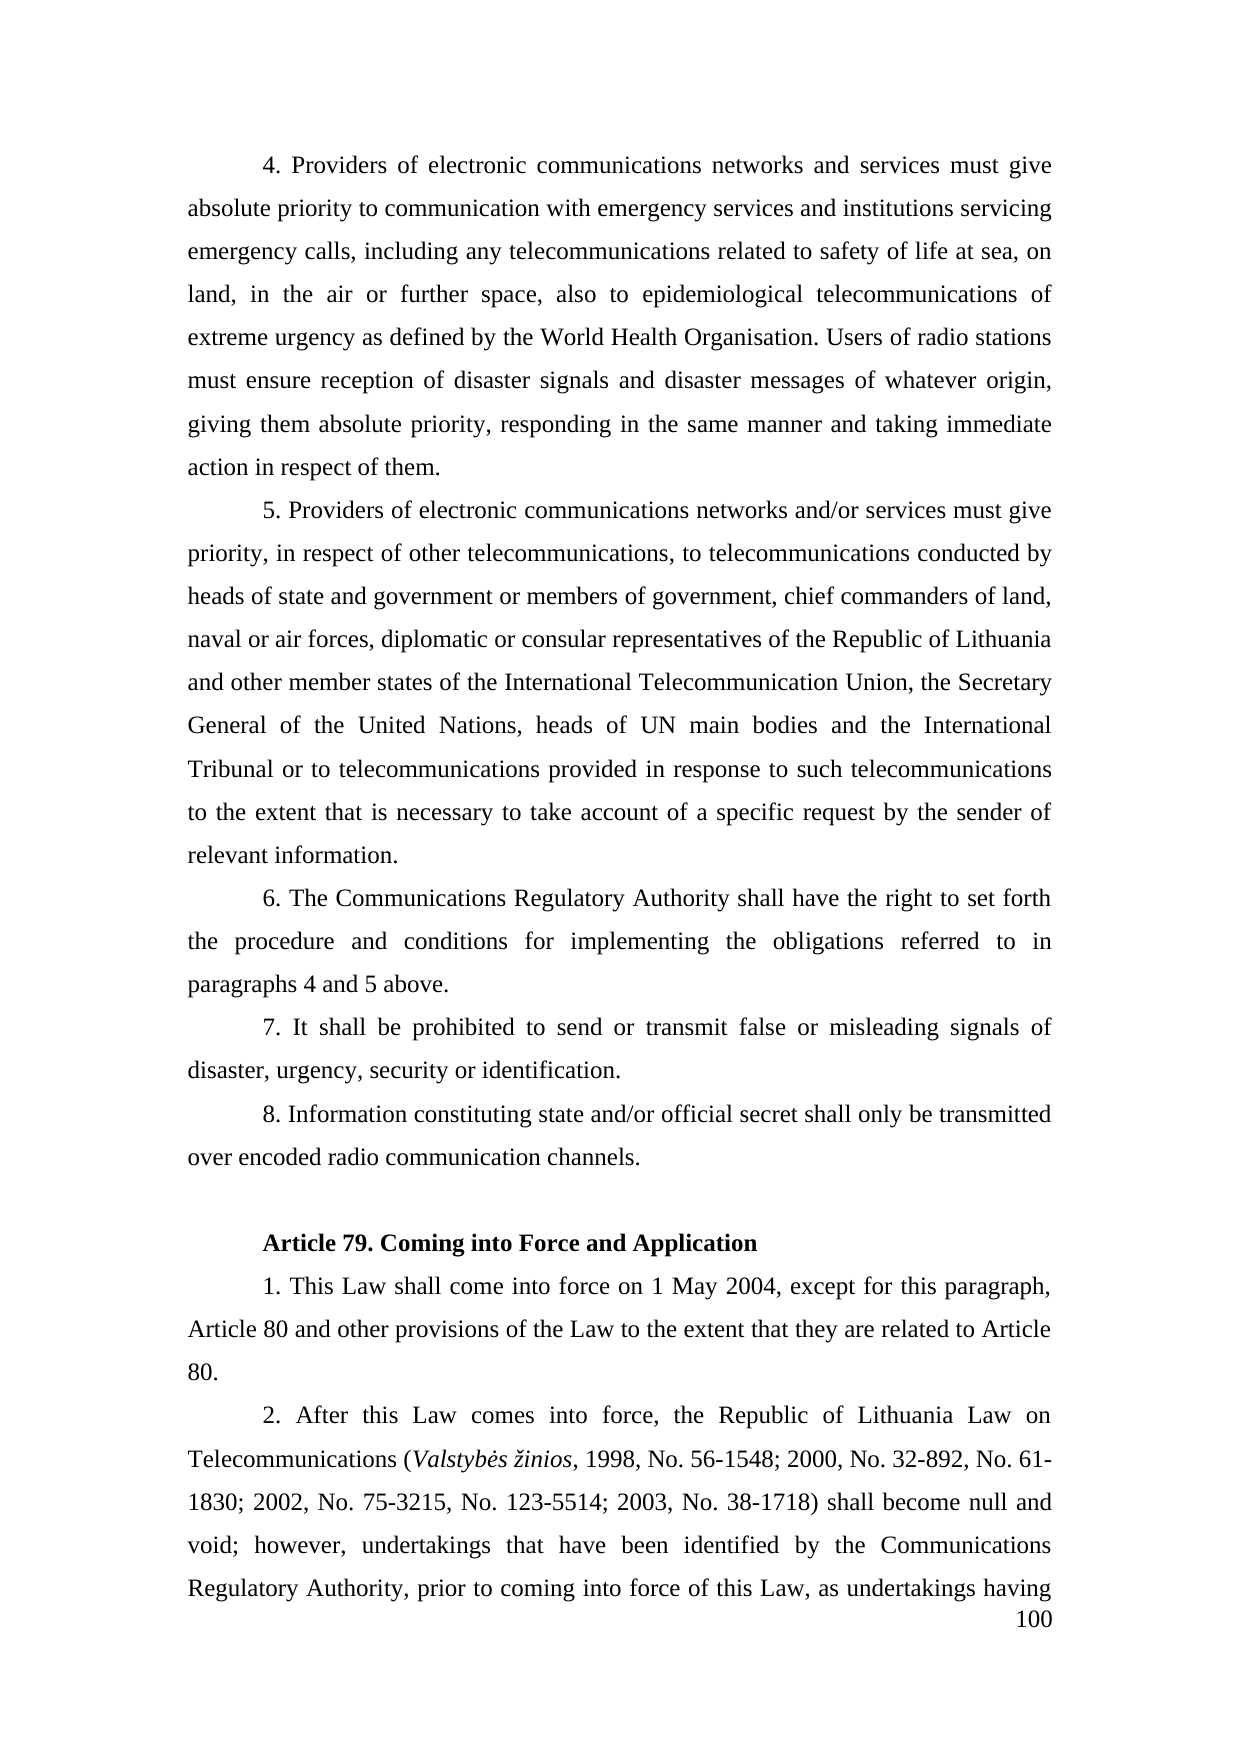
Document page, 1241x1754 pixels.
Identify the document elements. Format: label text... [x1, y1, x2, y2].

text 6. The Communications Regulatory Authority shall have the right to set forth the procedure and conditions for implementing the obligations referred to in paragraphs 4 and 5 above. [187, 883, 1053, 998]
text 5. Providers of electronic communications networks and/or services must give priority, in respect of other telecommunications, to telecommunications conducted by heads of state and government or members of government, chief commanders of land, naval or air forces, diplomatic or consular representatives of the Republic of Lithuania and other member states of the International Telecommunication Union, the Secretary General of the United Nations, heads of UN main bodies and the International Tribunal or to telecommunications provided in response to such telecommunications to the extent that is necessary to take account of a specific request by the sender of relevant information. [187, 495, 1053, 869]
text Article 79. Coming into Force and Application [187, 1228, 1053, 1257]
text 1. This Law shall come into force on 1 May 2004, except for this paragraph, Article 80 and other provisions of the Law to the extent that they are related to Article 80. [187, 1271, 1053, 1386]
text 7. It shall be prohibited to send or transmit false or misleading signals of disaster, urgency, security or identification. [187, 1012, 1053, 1084]
text 8. Information constituting state and/or official secret shall only be transmitted over encoded radio communication channels. [187, 1099, 1053, 1171]
text 2. After this Law comes into force, the Republic of Lithuania Law on Telecommunications (Valstybės žinios, 1998, No. 56-1548; 2000, No. 32-892, No. 61-1830; 2002, No. 75-3215, No. 123-5514; 2003, No. 38-1718) shall become null and void; however, undertakings that have been identified by the Communications Regulatory Authority, prior to coming into force of this Law, as undertakings having [187, 1401, 1053, 1602]
text 4. Providers of electronic communications networks and services must give absolute priority to communication with emergency services and institutions servicing emergency calls, including any telecommunications related to safety of life at sea, on land, in the air or further space, also to epidemiological telecommunications of extreme urgency as defined by the World Health Organisation. Users of radio stations must ensure reception of disaster signals and disaster messages of whatever origin, giving them absolute priority, responding in the same manner and taking immediate action in respect of them. [187, 150, 1053, 481]
